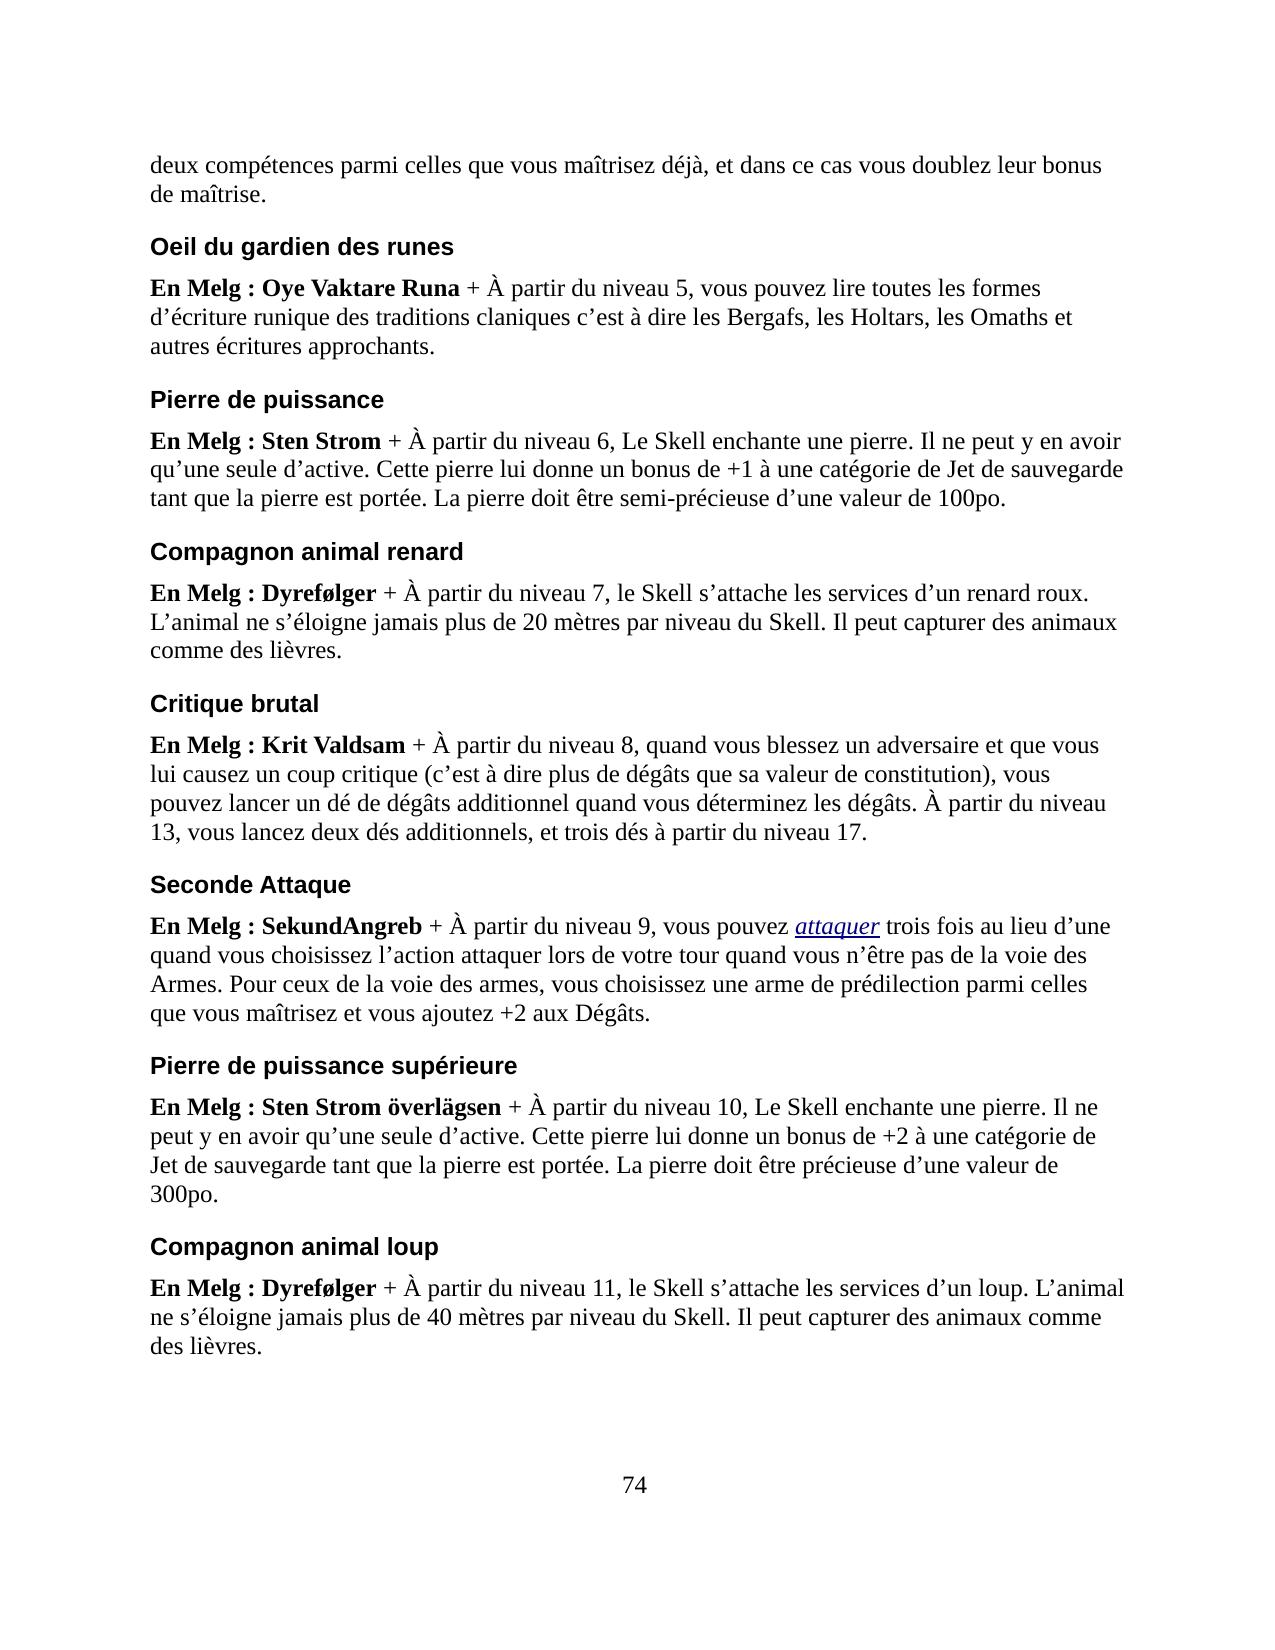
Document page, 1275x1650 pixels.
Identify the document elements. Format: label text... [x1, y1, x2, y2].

text En Melg : SekundAngreb + À partir du niveau 9, vous pouvez attaquer trois fois au lieu d’une quand vous choisissez l’action attaquer lors de votre tour quand vous n’être pas de la voie des Armes. Pour ceux de la voie des armes, vous choisissez une arme de prédilection parmi celles que vous maîtrisez et vous ajoutez +2 aux Dégâts. [150, 911, 1125, 1026]
subtitle Seconde Attaque [150, 870, 1125, 899]
subtitle Pierre de puissance supérieure [150, 1051, 1125, 1080]
subtitle Critique brutal [150, 689, 1125, 718]
text En Melg : Dyrefølger + À partir du niveau 11, le Skell s’attache les services d’un loup. L’animal ne s’éloigne jamais plus de 40 mètres par niveau du Skell. Il peut capturer des animaux comme des lièvres. [150, 1273, 1125, 1360]
subtitle Compagnon animal loup [150, 1232, 1125, 1261]
text deux compétences parmi celles que vous maîtrisez déjà, et dans ce cas vous doublez leur bonus de maîtrise. [150, 150, 1125, 207]
text En Melg : Sten Strom + À partir du niveau 6, Le Skell enchante une pierre. Il ne peut y en avoir qu’une seule d’active. Cette pierre lui donne un bonus de +1 à une catégorie de Jet de sauvegarde tant que la pierre est portée. La pierre doit être semi-précieuse d’une valeur de 100po. [150, 426, 1125, 512]
text En Melg : Sten Strom överlägsen + À partir du niveau 10, Le Skell enchante une pierre. Il ne peut y en avoir qu’une seule d’active. Cette pierre lui donne un bonus de +2 à une catégorie de Jet de sauvegarde tant que la pierre est portée. La pierre doit être précieuse d’une valeur de 300po. [150, 1092, 1125, 1207]
text En Melg : Krit Valdsam + À partir du niveau 8, quand vous blessez un adversaire et que vous lui causez un coup critique (c’est à dire plus de dégâts que sa valeur de constitution), vous pouvez lancer un dé de dégâts additionnel quand vous déterminez les dégâts. À partir du niveau 13, vous lancez deux dés additionnels, et trois dés à partir du niveau 17. [150, 730, 1125, 845]
text En Melg : Oye Vaktare Runa + À partir du niveau 5, vous pouvez lire toutes les formes d’écriture runique des traditions claniques c’est à dire les Bergafs, les Holtars, les Omaths et autres écritures approchants. [150, 273, 1125, 360]
subtitle Compagnon animal renard [150, 537, 1125, 566]
subtitle Pierre de puissance [150, 385, 1125, 413]
text En Melg : Dyrefølger + À partir du niveau 7, le Skell s’attache les services d’un renard roux. L’animal ne s’éloigne jamais plus de 20 mètres par niveau du Skell. Il peut capturer des animaux comme des lièvres. [150, 578, 1125, 664]
subtitle Oeil du gardien des runes [150, 232, 1125, 261]
